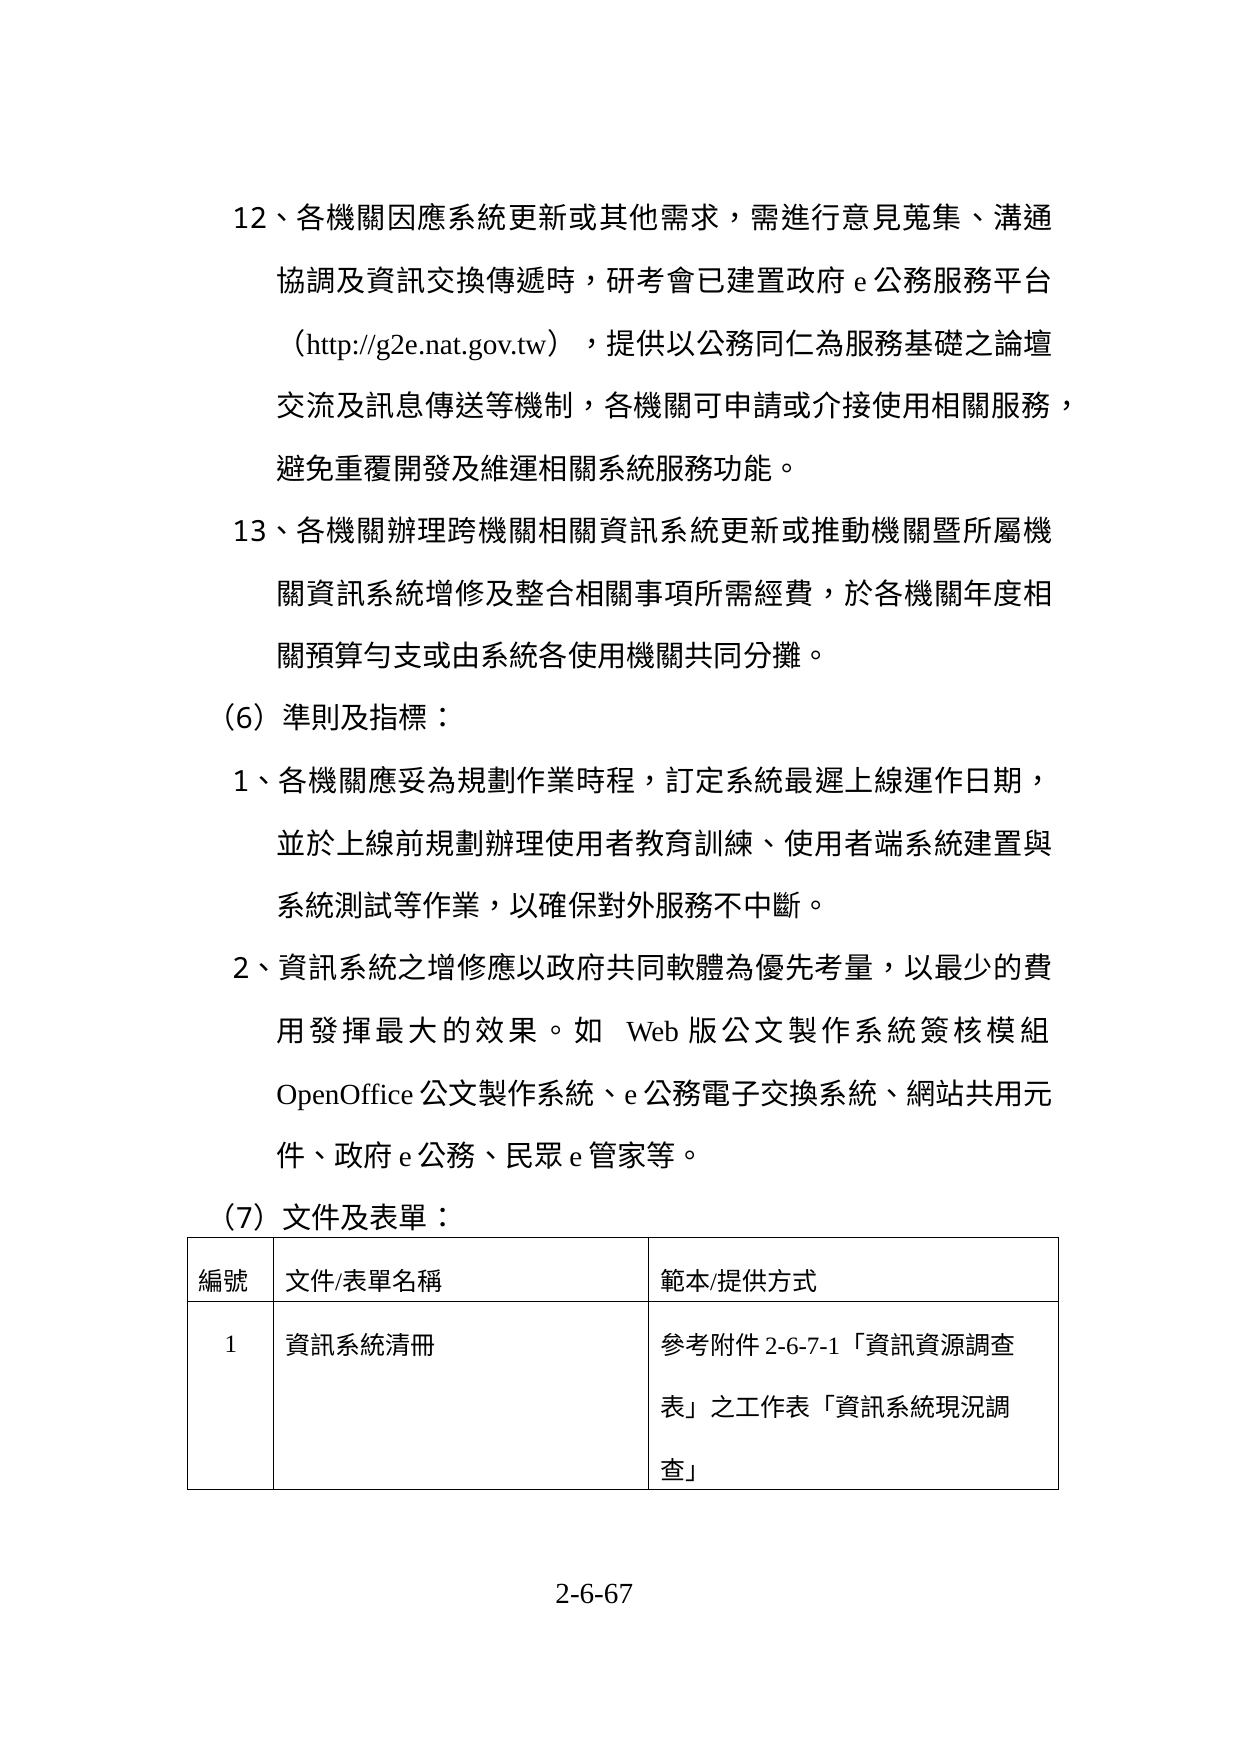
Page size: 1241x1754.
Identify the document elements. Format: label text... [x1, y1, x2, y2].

list 各機關辦理跨機關相關資訊系統更新或推動機關暨所屬機關資訊系統增修及整合相關事項所需經費，於各機關年度相關預算勻支或由系統各使用機關共同分攤。 [232, 487, 1053, 675]
table_header 範本/提供方式 [649, 1238, 1058, 1301]
table_cell 1 [188, 1302, 273, 1489]
table_cell 參考附件2-6-7-1「資訊資源調查表」之工作表「資訊系統現況調查」 [649, 1302, 1058, 1489]
list 各機關應妥為規劃作業時程，訂定系統最遲上線運作日期，並於上線前規劃辦理使用者教育訓練、使用者端系統建置與系統測試等作業，以確保對外服務不中斷。 [232, 737, 1053, 925]
table_header 文件/表單名稱 [274, 1238, 648, 1301]
list 各機關因應系統更新或其他需求，需進行意見蒐集、溝通協調及資訊交換傳遞時，研考會已建置政府e公務服務平台（http://g2e.nat.gov.tw），提供以公務同仁為服務基礎之論壇交流及訊息傳送等機制，各機關可申請或介接使用相關服務，避免重覆開發及維運相關系統服務功能。 [232, 175, 1053, 487]
list 資訊系統之增修應以政府共同軟體為優先考量，以最少的費用發揮最大的效果。如 Web版公文製作系統簽核模組、OpenOffice公文製作系統、e公務電子交換系統、網站共用元件、政府e公務、民眾e管家等。 [232, 925, 1053, 1175]
table_cell 資訊系統清冊 [274, 1302, 648, 1489]
list 文件及表單： [206, 1175, 1053, 1237]
list 準則及指標： [206, 675, 1053, 737]
table_header 編號 [188, 1238, 273, 1301]
